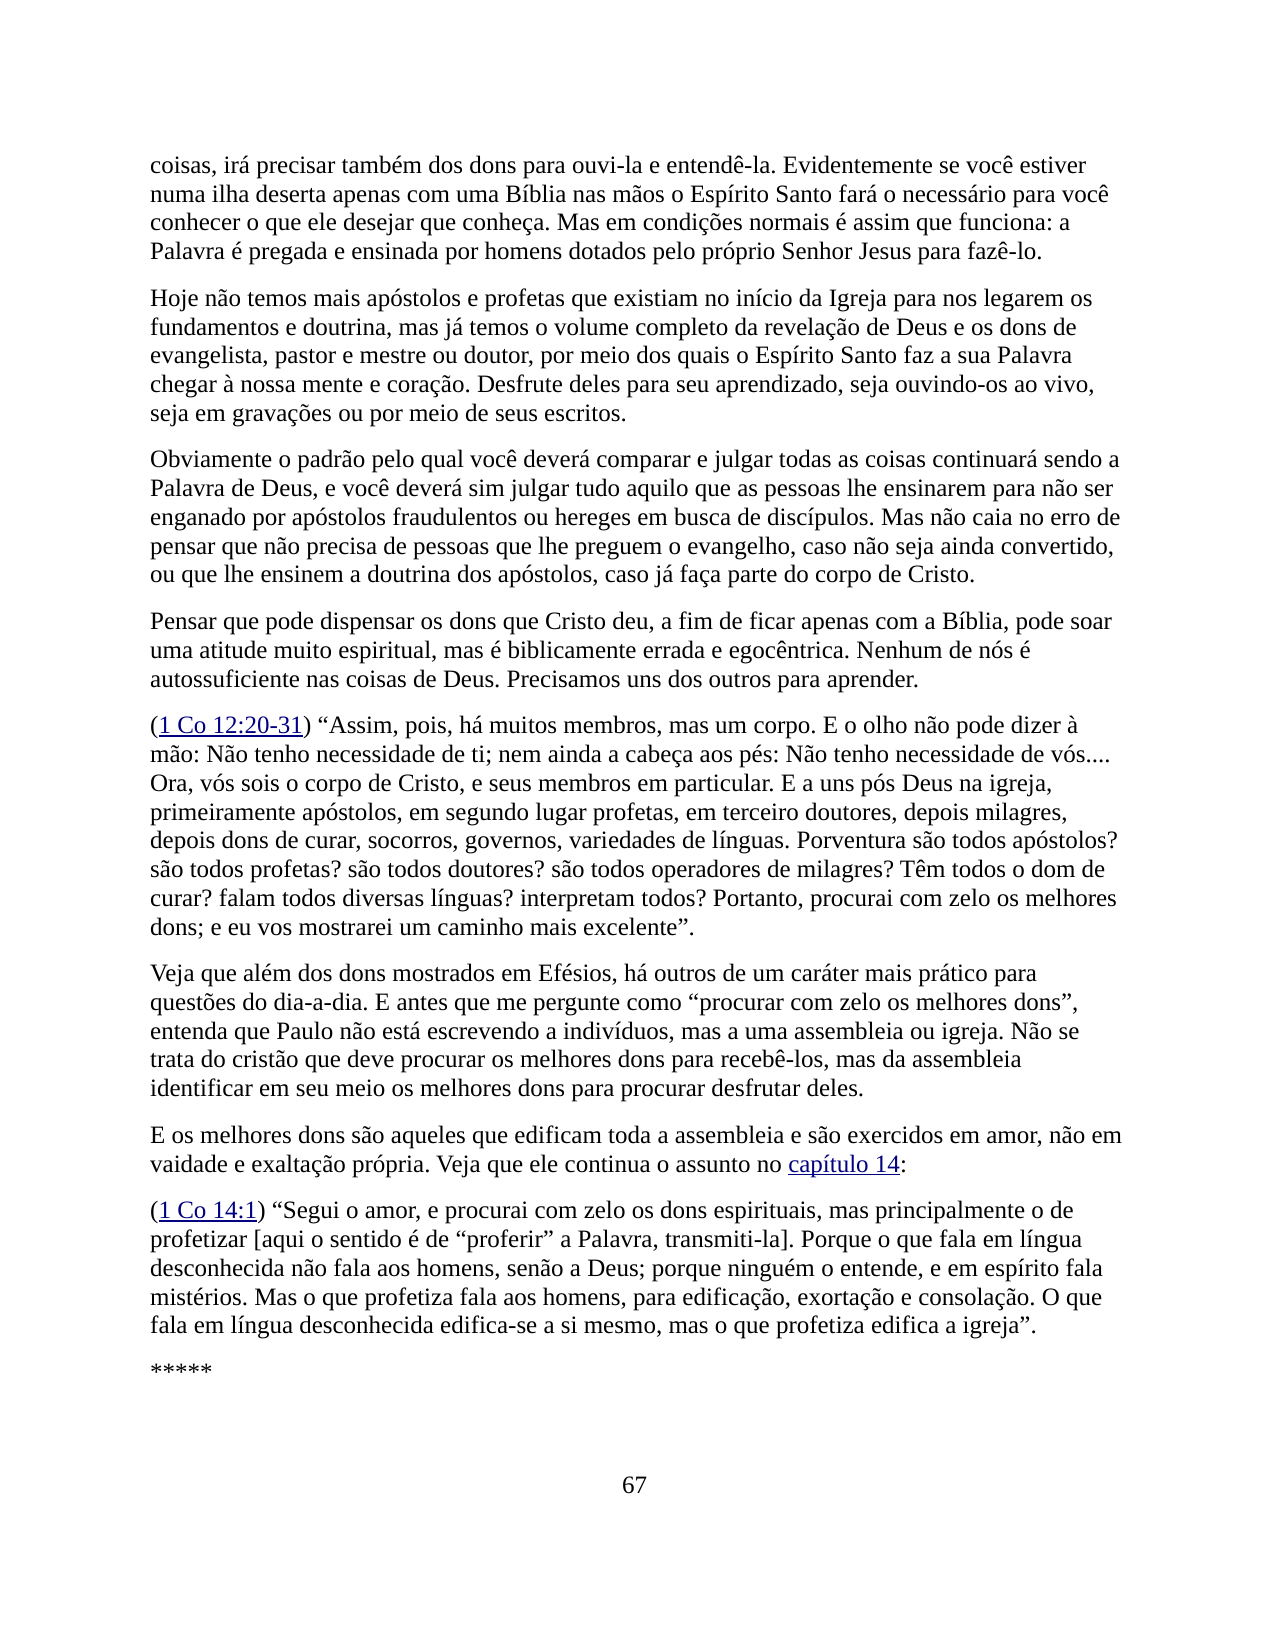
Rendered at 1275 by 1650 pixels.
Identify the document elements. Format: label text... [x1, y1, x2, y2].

text Pensar que pode dispensar os dons que Cristo deu, a fim de ficar apenas com a Bíblia, pode soar uma atitude muito espiritual, mas é biblicamente errada e egocêntrica. Nenhum de nós é autossuficiente nas coisas de Deus. Precisamos uns dos outros para aprender. [150, 606, 1125, 692]
text E os melhores dons são aqueles que edificam toda a assembleia e são exercidos em amor, não em vaidade e exaltação própria. Veja que ele continua o assunto no capítulo 14: [150, 1120, 1125, 1177]
text coisas, irá precisar também dos dons para ouvi-la e entendê-la. Evidentemente se você estiver numa ilha deserta apenas com uma Bíblia nas mãos o Espírito Santo fará o necessário para você conhecer o que ele desejar que conheça. Mas em condições normais é assim que funciona: a Palavra é pregada e ensinada por homens dotados pelo próprio Senhor Jesus para fazê-lo. [150, 150, 1125, 265]
text Obviamente o padrão pelo qual você deverá comparar e julgar todas as coisas continuará sendo a Palavra de Deus, e você deverá sim julgar tudo aquilo que as pessoas lhe ensinarem para não ser enganado por apóstolos fraudulentos ou hereges em busca de discípulos. Mas não caia no erro de pensar que não precisa de pessoas que lhe preguem o evangelho, caso não seja ainda convertido, ou que lhe ensinem a doutrina dos apóstolos, caso já faça parte do corpo de Cristo. [150, 444, 1125, 588]
text (1 Co 12:20-31) “Assim, pois, há muitos membros, mas um corpo. E o olho não pode dizer à mão: Não tenho necessidade de ti; nem ainda a cabeça aos pés: Não tenho necessidade de vós.... Ora, vós sois o corpo de Cristo, e seus membros em particular. E a uns pós Deus na igreja, primeiramente apóstolos, em segundo lugar profetas, em terceiro doutores, depois milagres, depois dons de curar, socorros, governos, variedades de línguas. Porventura são todos apóstolos? são todos profetas? são todos doutores? são todos operadores de milagres? Têm todos o dom de curar? falam todos diversas línguas? interpretam todos? Portanto, procurai com zelo os melhores dons; e eu vos mostrarei um caminho mais excelente”. [150, 710, 1125, 940]
text Hoje não temos mais apóstolos e profetas que existiam no início da Igreja para nos legarem os fundamentos e doutrina, mas já temos o volume completo da revelação de Deus e os dons de evangelista, pastor e mestre ou doutor, por meio dos quais o Espírito Santo faz a sua Palavra chegar à nossa mente e coração. Desfrute deles para seu aprendizado, seja ouvindo-os ao vivo, seja em gravações ou por meio de seus escritos. [150, 283, 1125, 427]
text Veja que além dos dons mostrados em Efésios, há outros de um caráter mais prático para questões do dia-a-dia. E antes que me pergunte como “procurar com zelo os melhores dons”, entenda que Paulo não está escrevendo a indivíduos, mas a uma assembleia ou igreja. Não se trata do cristão que deve procurar os melhores dons para recebê-los, mas da assembleia identificar em seu meio os melhores dons para procurar desfrutar deles. [150, 958, 1125, 1102]
text ***** [150, 1357, 1125, 1386]
text (1 Co 14:1) “Segui o amor, e procurai com zelo os dons espirituais, mas principalmente o de profetizar [aqui o sentido é de “proferir” a Palavra, transmiti-la]. Porque o que fala em língua desconhecida não fala aos homens, senão a Deus; porque ninguém o entende, e em espírito fala mistérios. Mas o que profetiza fala aos homens, para edificação, exortação e consolação. O que fala em língua desconhecida edifica-se a si mesmo, mas o que profetiza edifica a igreja”. [150, 1195, 1125, 1339]
